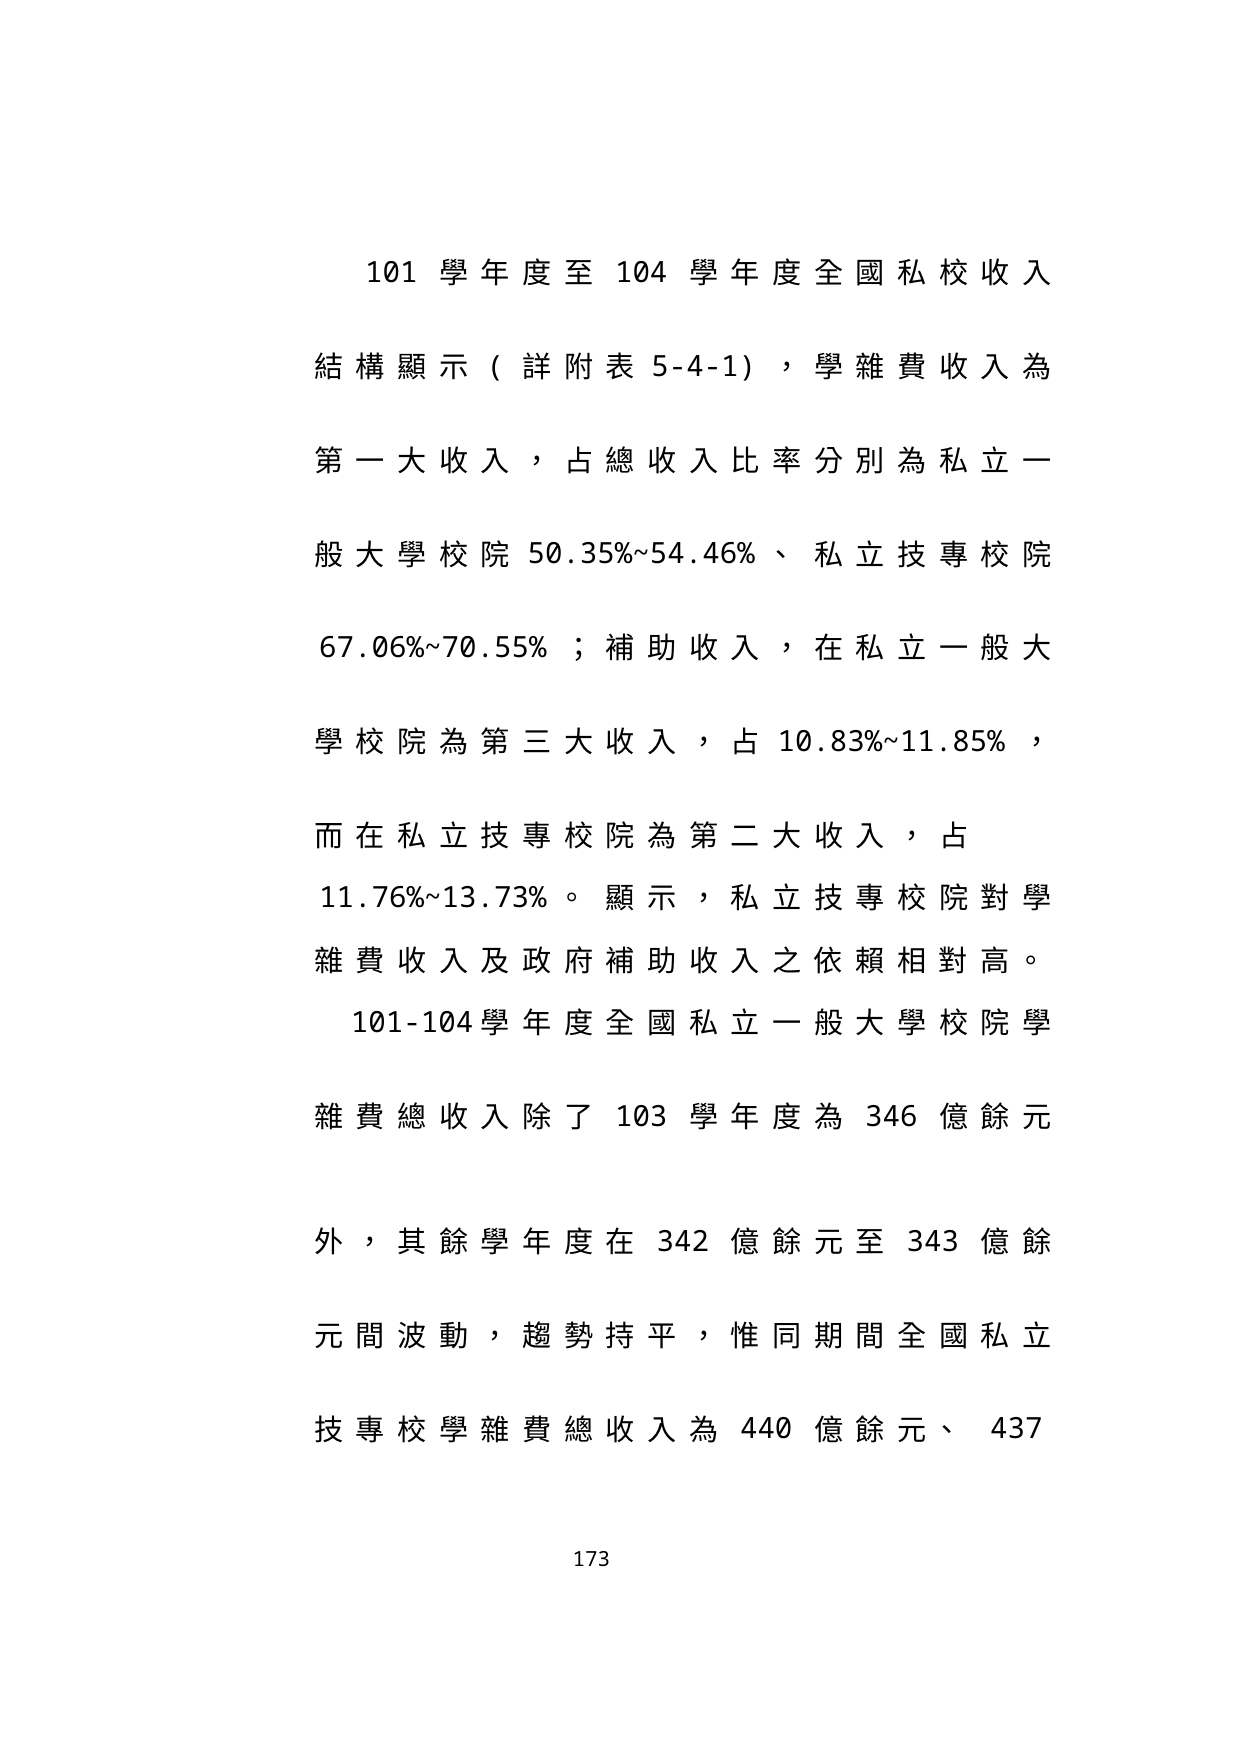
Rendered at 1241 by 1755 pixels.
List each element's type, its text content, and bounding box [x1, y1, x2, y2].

text 101學年度至104學年度全國私校收入結構顯示(詳附表5-4-1)，學雜費收入為第一大收入，占總收入比率分別為私立一般大學校院50.35%~54.46%、私立技專校院67.06%~70.55%；補助收入，在私立一般大學校院為第三大收入，占10.83%~11.85%，而在私立技專校院為第二大收入，占11.76%~13.73%。顯示，私立技專校院對學雜費收入及政府補助收入之依賴相對高。 [271, 229, 1058, 979]
text 101-104學年度全國私立一般大學校院學雜費總收入除了103學年度為346億餘元外，其餘學年度在342億餘元至343億餘元間波動，趨勢持平，惟同期間全國私立技專校學雜費總收入為440億餘元、437 [271, 979, 1058, 1479]
